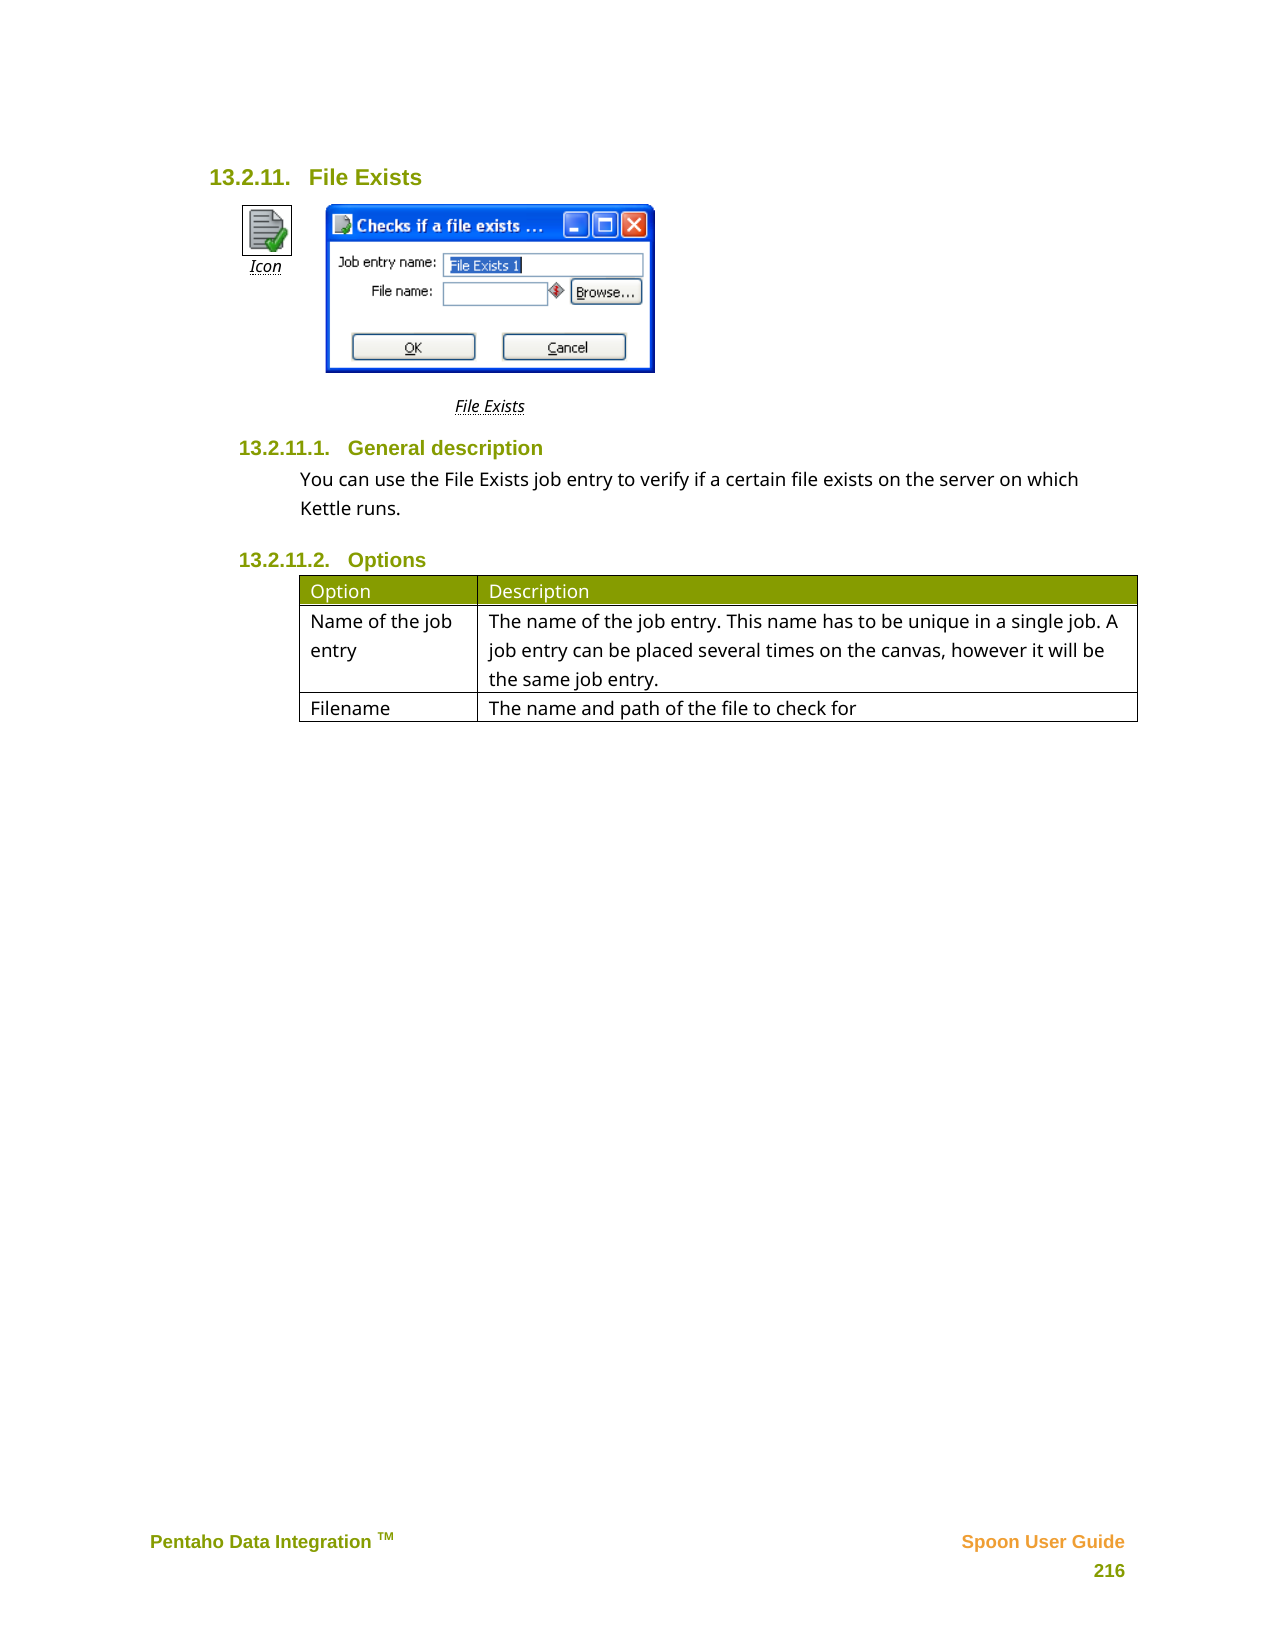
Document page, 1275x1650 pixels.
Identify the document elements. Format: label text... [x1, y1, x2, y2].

subtitle General description [239, 427, 1125, 462]
table_header Description [478, 576, 1137, 604]
subtitle File Exists [209, 157, 1125, 192]
table_cell The name and path of the file to check for [478, 693, 1137, 721]
picture [325, 204, 655, 373]
subtitle Options [239, 540, 1125, 575]
table_header Option [300, 576, 477, 604]
text You can use the File Exists job entry to verify if a certain file exists on the server on which Kettle runs. [300, 463, 1125, 521]
text Icon [241, 254, 292, 278]
picture [244, 208, 289, 252]
table_cell Filename [300, 693, 477, 721]
table_cell Name of the job entry [300, 606, 477, 692]
table_cell The name of the job entry. This name has to be unique in a single job. A job entry can be placed several times on the canvas, however it will be the same job entry. [478, 606, 1137, 692]
text File Exists [326, 395, 656, 418]
